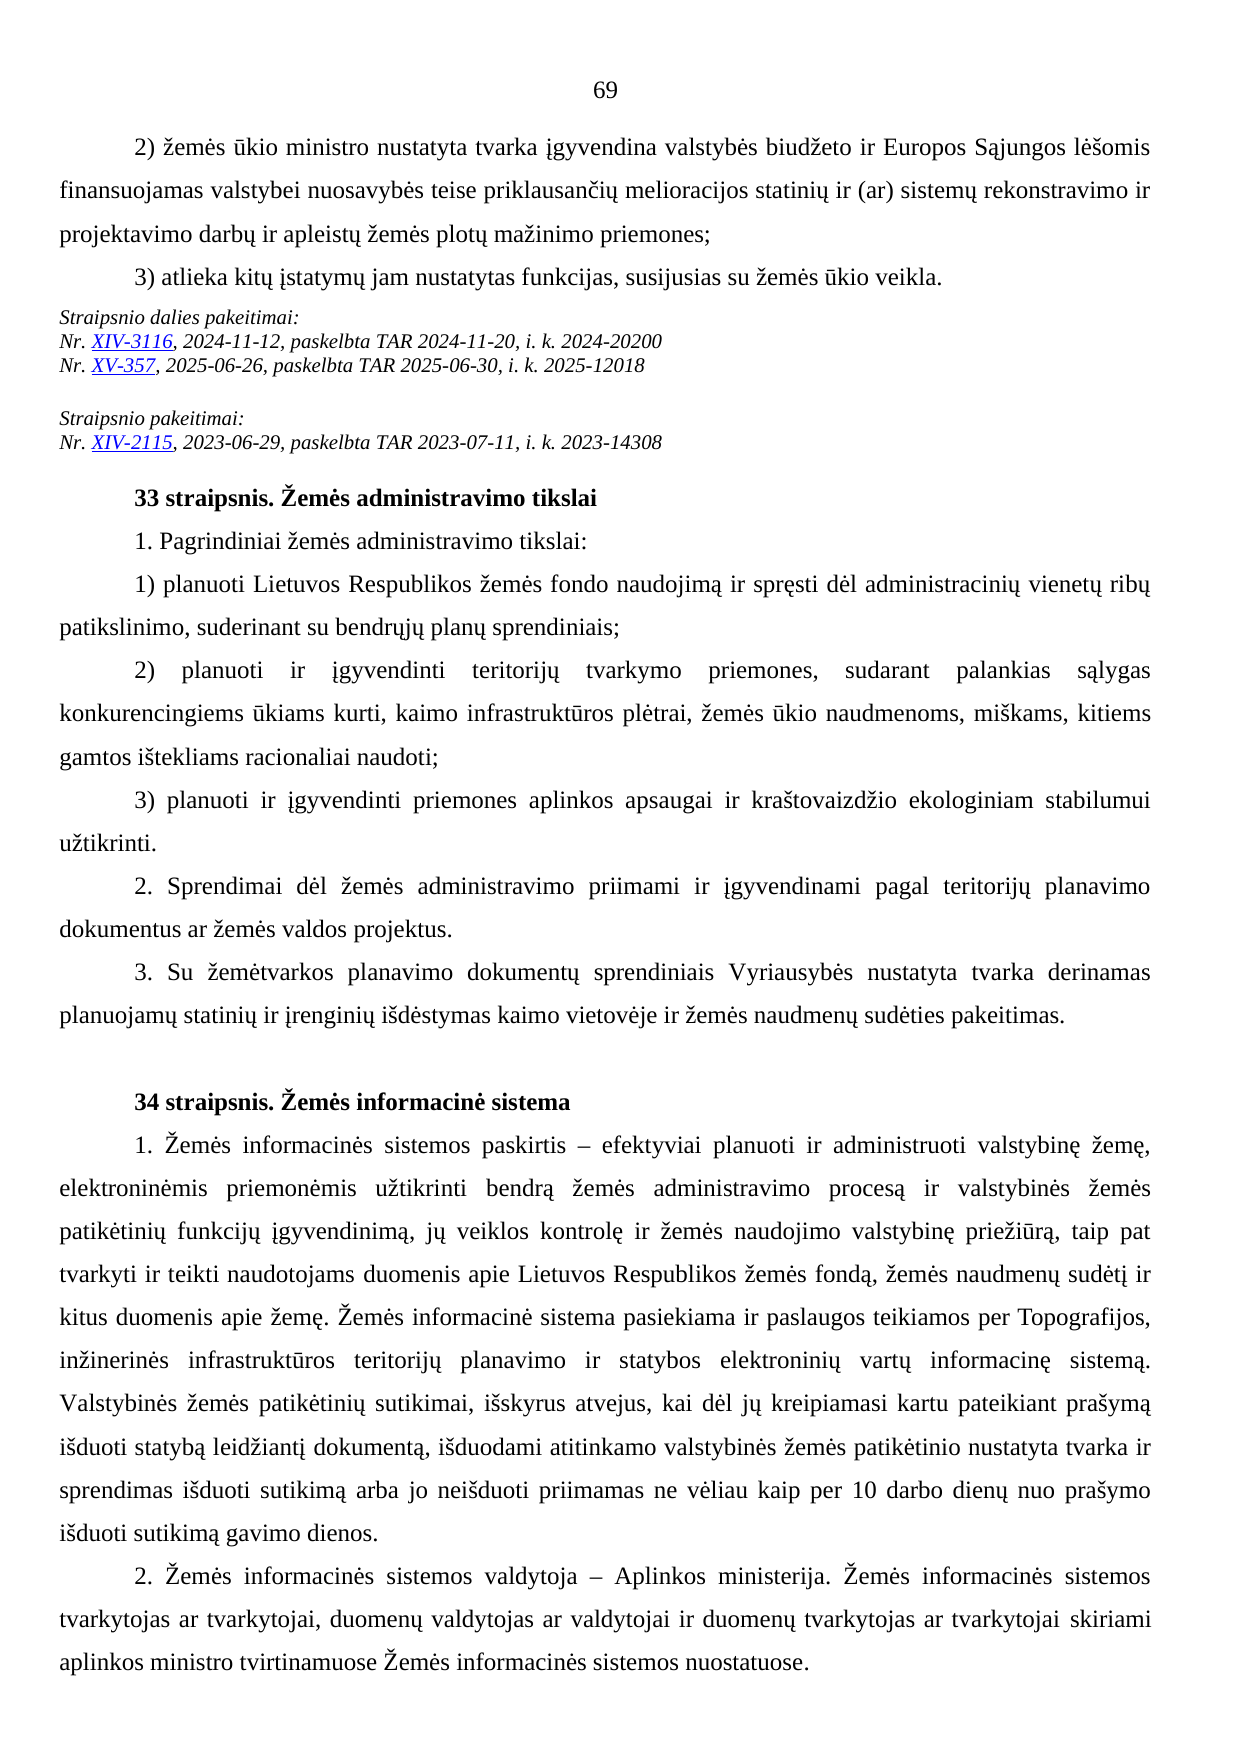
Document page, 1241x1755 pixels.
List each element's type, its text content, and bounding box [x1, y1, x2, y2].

text 2. Žemės informacinės sistemos valdytoja – Aplinkos ministerija. Žemės informacinės sistemos tvarkytojas ar tvarkytojai, duomenų valdytojas ar valdytojai ir duomenų tvarkytojas ar tvarkytojai skiriami aplinkos ministro tvirtinamuose Žemės informacinės sistemos nuostatuose. [59, 1561, 1152, 1676]
text 3) atlieka kitų įstatymų jam nustatytas funkcijas, susijusias su žemės ūkio veikla. [59, 262, 1152, 291]
text 1) planuoti Lietuvos Respublikos žemės fondo naudojimą ir spręsti dėl administracinių vienetų ribų patikslinimo, suderinant su bendrųjų planų sprendiniais; [59, 569, 1152, 641]
text 2. Sprendimai dėl žemės administravimo priimami ir įgyvendinami pagal teritorijų planavimo dokumentus ar žemės valdos projektus. [59, 871, 1152, 943]
text 34 straipsnis. Žemės informacinė sistema [59, 1087, 1152, 1115]
text Nr. XIV-2115, 2023-06-29, paskelbta TAR 2023-07-11, i. k. 2023-14308 [59, 430, 1152, 454]
text Nr. XV-357, 2025-06-26, paskelbta TAR 2025-06-30, i. k. 2025-12018 [59, 353, 1152, 377]
text 2) žemės ūkio ministro nustatyta tvarka įgyvendina valstybės biudžeto ir Europos Sąjungos lėšomis finansuojamas valstybei nuosavybės teise priklausančių melioracijos statinių ir (ar) sistemų rekonstravimo ir projektavimo darbų ir apleistų žemės plotų mažinimo priemones; [59, 132, 1152, 247]
text Nr. XIV-3116, 2024-11-12, paskelbta TAR 2024-11-20, i. k. 2024-20200 [59, 329, 1152, 353]
text 1. Žemės informacinės sistemos paskirtis – efektyviai planuoti ir administruoti valstybinę žemę, elektroninėmis priemonėmis užtikrinti bendrą žemės administravimo procesą ir valstybinės žemės patikėtinių funkcijų įgyvendinimą, jų veiklos kontrolę ir žemės naudojimo valstybinę priežiūrą, taip pat tvarkyti ir teikti naudotojams duomenis apie Lietuvos Respublikos žemės fondą, žemės naudmenų sudėtį ir kitus duomenis apie žemę. Žemės informacinė sistema pasiekiama ir paslaugos teikiamos per Topografijos, inžinerinės infrastruktūros teritorijų planavimo ir statybos elektroninių vartų informacinę sistemą. Valstybinės žemės patikėtinių sutikimai, išskyrus atvejus, kai dėl jų kreipiamasi kartu pateikiant prašymą išduoti statybą leidžiantį dokumentą, išduodami atitinkamo valstybinės žemės patikėtinio nustatyta tvarka ir sprendimas išduoti sutikimą arba jo neišduoti priimamas ne vėliau kaip per 10 darbo dienų nuo prašymo išduoti sutikimą gavimo dienos. [59, 1130, 1152, 1547]
text Straipsnio pakeitimai: [59, 406, 1152, 430]
text 3) planuoti ir įgyvendinti priemones aplinkos apsaugai ir kraštovaizdžio ekologiniam stabilumui užtikrinti. [59, 785, 1152, 857]
text 33 straipsnis. Žemės administravimo tikslai [59, 483, 1152, 512]
text 1. Pagrindiniai žemės administravimo tikslai: [59, 526, 1152, 555]
text 3. Su žemėtvarkos planavimo dokumentų sprendiniais Vyriausybės nustatyta tvarka derinamas planuojamų statinių ir įrenginių išdėstymas kaimo vietovėje ir žemės naudmenų sudėties pakeitimas. [59, 957, 1152, 1029]
text 2) planuoti ir įgyvendinti teritorijų tvarkymo priemones, sudarant palankias sąlygas konkurencingiems ūkiams kurti, kaimo infrastruktūros plėtrai, žemės ūkio naudmenoms, miškams, kitiems gamtos ištekliams racionaliai naudoti; [59, 655, 1152, 770]
text Straipsnio dalies pakeitimai: [59, 305, 1152, 329]
